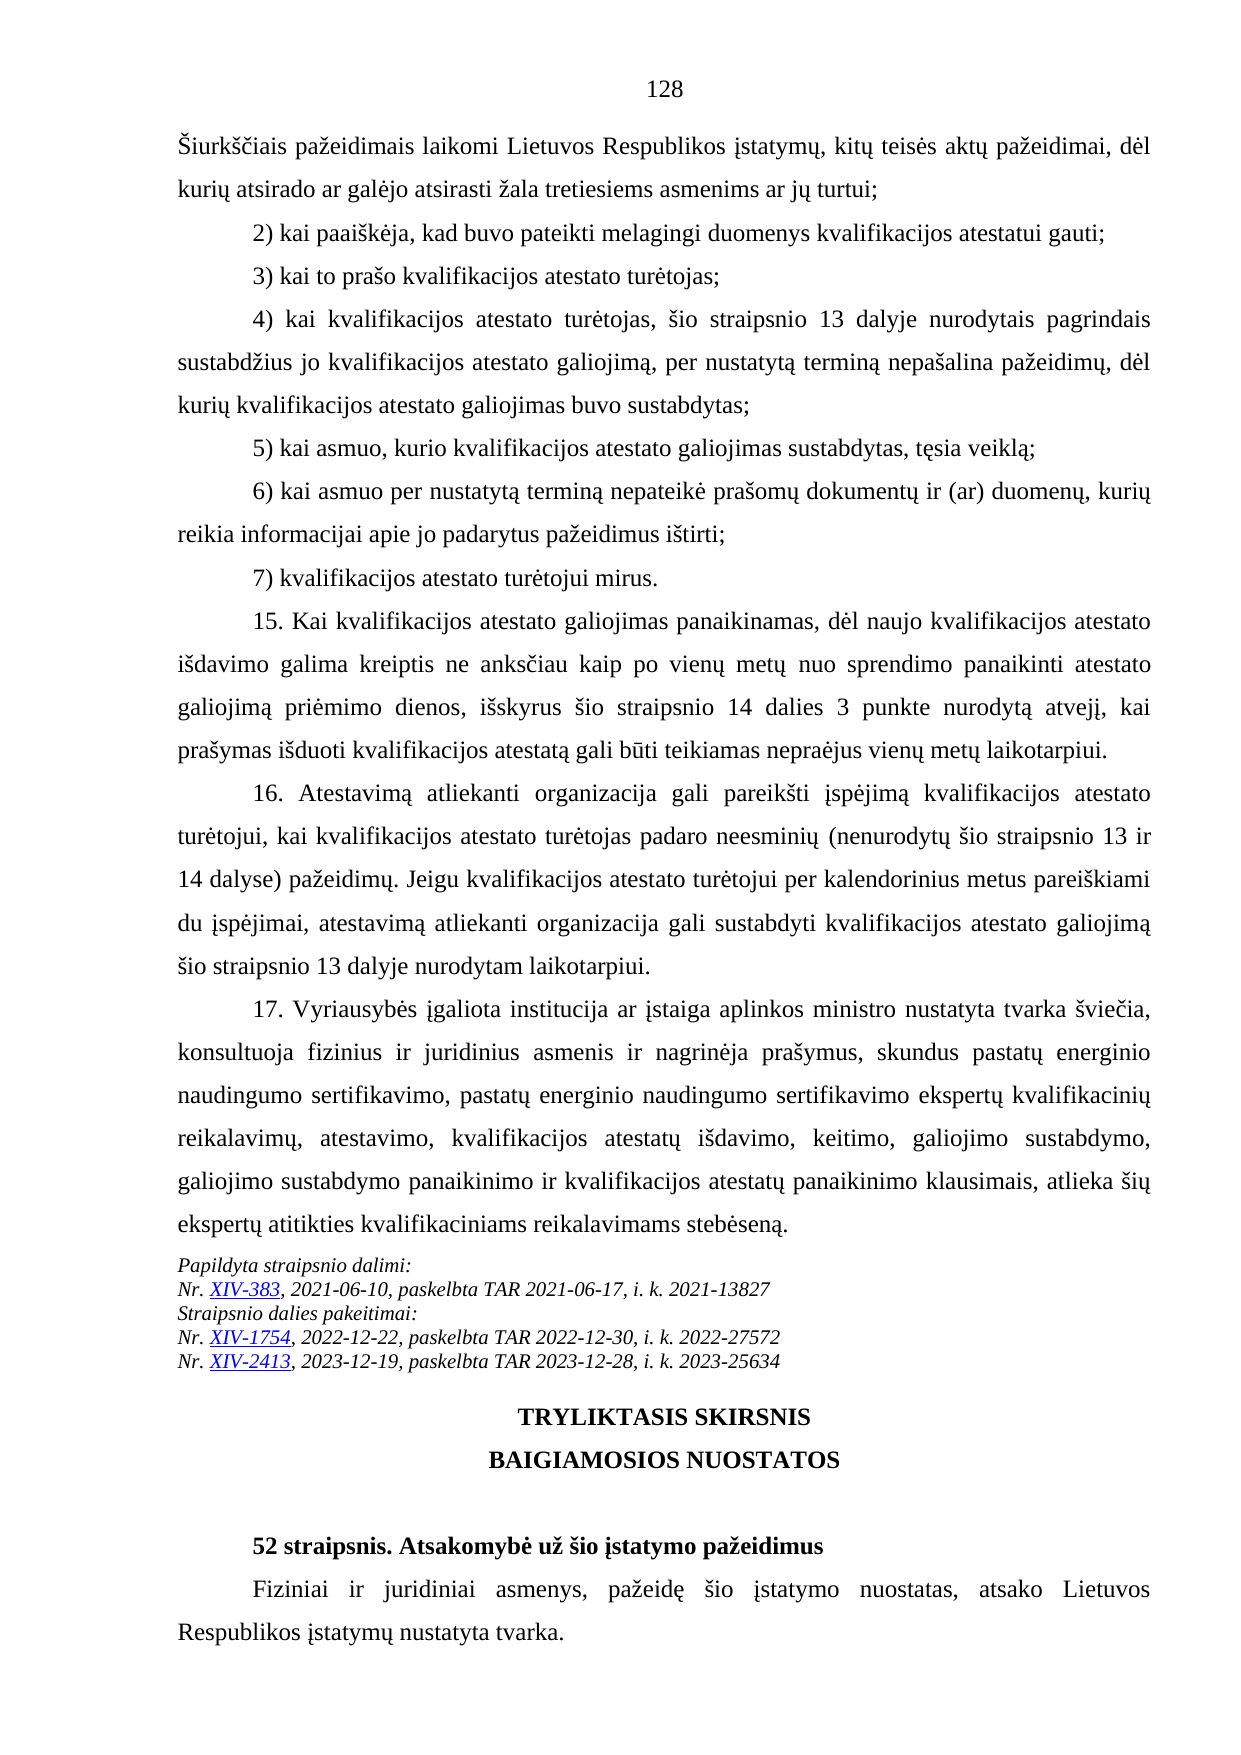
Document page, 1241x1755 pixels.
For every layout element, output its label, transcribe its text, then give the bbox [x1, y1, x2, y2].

text 17. Vyriausybės įgaliota institucija ar įstaiga aplinkos ministro nustatyta tvarka šviečia, konsultuoja fizinius ir juridinius asmenis ir nagrinėja prašymus, skundus pastatų energinio naudingumo sertifikavimo, pastatų energinio naudingumo sertifikavimo ekspertų kvalifikacinių reikalavimų, atestavimo, kvalifikacijos atestatų išdavimo, keitimo, galiojimo sustabdymo, galiojimo sustabdymo panaikinimo ir kvalifikacijos atestatų panaikinimo klausimais, atlieka šių ekspertų atitikties kvalifikaciniams reikalavimams stebėseną. [177, 994, 1152, 1238]
text 7) kvalifikacijos atestato turėtojui mirus. [177, 563, 1152, 591]
text Fiziniai ir juridiniai asmenys, pažeidę šio įstatymo nuostatas, atsako Lietuvos Respublikos įstatymų nustatyta tvarka. [177, 1574, 1152, 1646]
text 15. Kai kvalifikacijos atestato galiojimas panaikinamas, dėl naujo kvalifikacijos atestato išdavimo galima kreiptis ne anksčiau kaip po vienų metų nuo sprendimo panaikinti atestato galiojimą priėmimo dienos, išskyrus šio straipsnio 14 dalies 3 punkte nurodytą atvejį, kai prašymas išduoti kvalifikacijos atestatą gali būti teikiamas nepraėjus vienų metų laikotarpiui. [177, 606, 1152, 764]
text TRYLIKTASIS SKIRSNIS [177, 1402, 1152, 1430]
text 2) kai paaiškėja, kad buvo pateikti melagingi duomenys kvalifikacijos atestatui gauti; [177, 218, 1152, 246]
text 4) kai kvalifikacijos atestato turėtojas, šio straipsnio 13 dalyje nurodytais pagrindais sustabdžius jo kvalifikacijos atestato galiojimą, per nustatytą terminą nepašalina pažeidimų, dėl kurių kvalifikacijos atestato galiojimas buvo sustabdytas; [177, 304, 1152, 419]
text 16. Atestavimą atliekanti organizacija gali pareikšti įspėjimą kvalifikacijos atestato turėtojui, kai kvalifikacijos atestato turėtojas padaro neesminių (nenurodytų šio straipsnio 13 ir 14 dalyse) pažeidimų. Jeigu kvalifikacijos atestato turėtojui per kalendorinius metus pareiškiami du įspėjimai, atestavimą atliekanti organizacija gali sustabdyti kvalifikacijos atestato galiojimą šio straipsnio 13 dalyje nurodytam laikotarpiui. [177, 778, 1152, 979]
text Šiurkščiais pažeidimais laikomi Lietuvos Respublikos įstatymų, kitų teisės aktų pažeidimai, dėl kurių atsirado ar galėjo atsirasti žala tretiesiems asmenims ar jų turtui; [177, 131, 1152, 203]
text 6) kai asmuo per nustatytą terminą nepateikė prašomų dokumentų ir (ar) duomenų, kurių reikia informacijai apie jo padarytus pažeidimus ištirti; [177, 476, 1152, 548]
text 52 straipsnis. Atsakomybė už šio įstatymo pažeidimus [177, 1531, 1152, 1560]
text Papildyta straipsnio dalimi: [177, 1253, 1152, 1277]
text 5) kai asmuo, kurio kvalifikacijos atestato galiojimas sustabdytas, tęsia veiklą; [177, 433, 1152, 462]
text Straipsnio dalies pakeitimai: [177, 1301, 1152, 1325]
text 3) kai to prašo kvalifikacijos atestato turėtojas; [177, 261, 1152, 289]
text Nr. XIV-2413, 2023-12-19, paskelbta TAR 2023-12-28, i. k. 2023-25634 [177, 1349, 1152, 1373]
text Nr. XIV-1754, 2022-12-22, paskelbta TAR 2022-12-30, i. k. 2022-27572 [177, 1325, 1152, 1349]
text BAIGIAMOSIOS NUOSTATOS [177, 1445, 1152, 1473]
text Nr. XIV-383, 2021-06-10, paskelbta TAR 2021-06-17, i. k. 2021-13827 [177, 1277, 1152, 1301]
